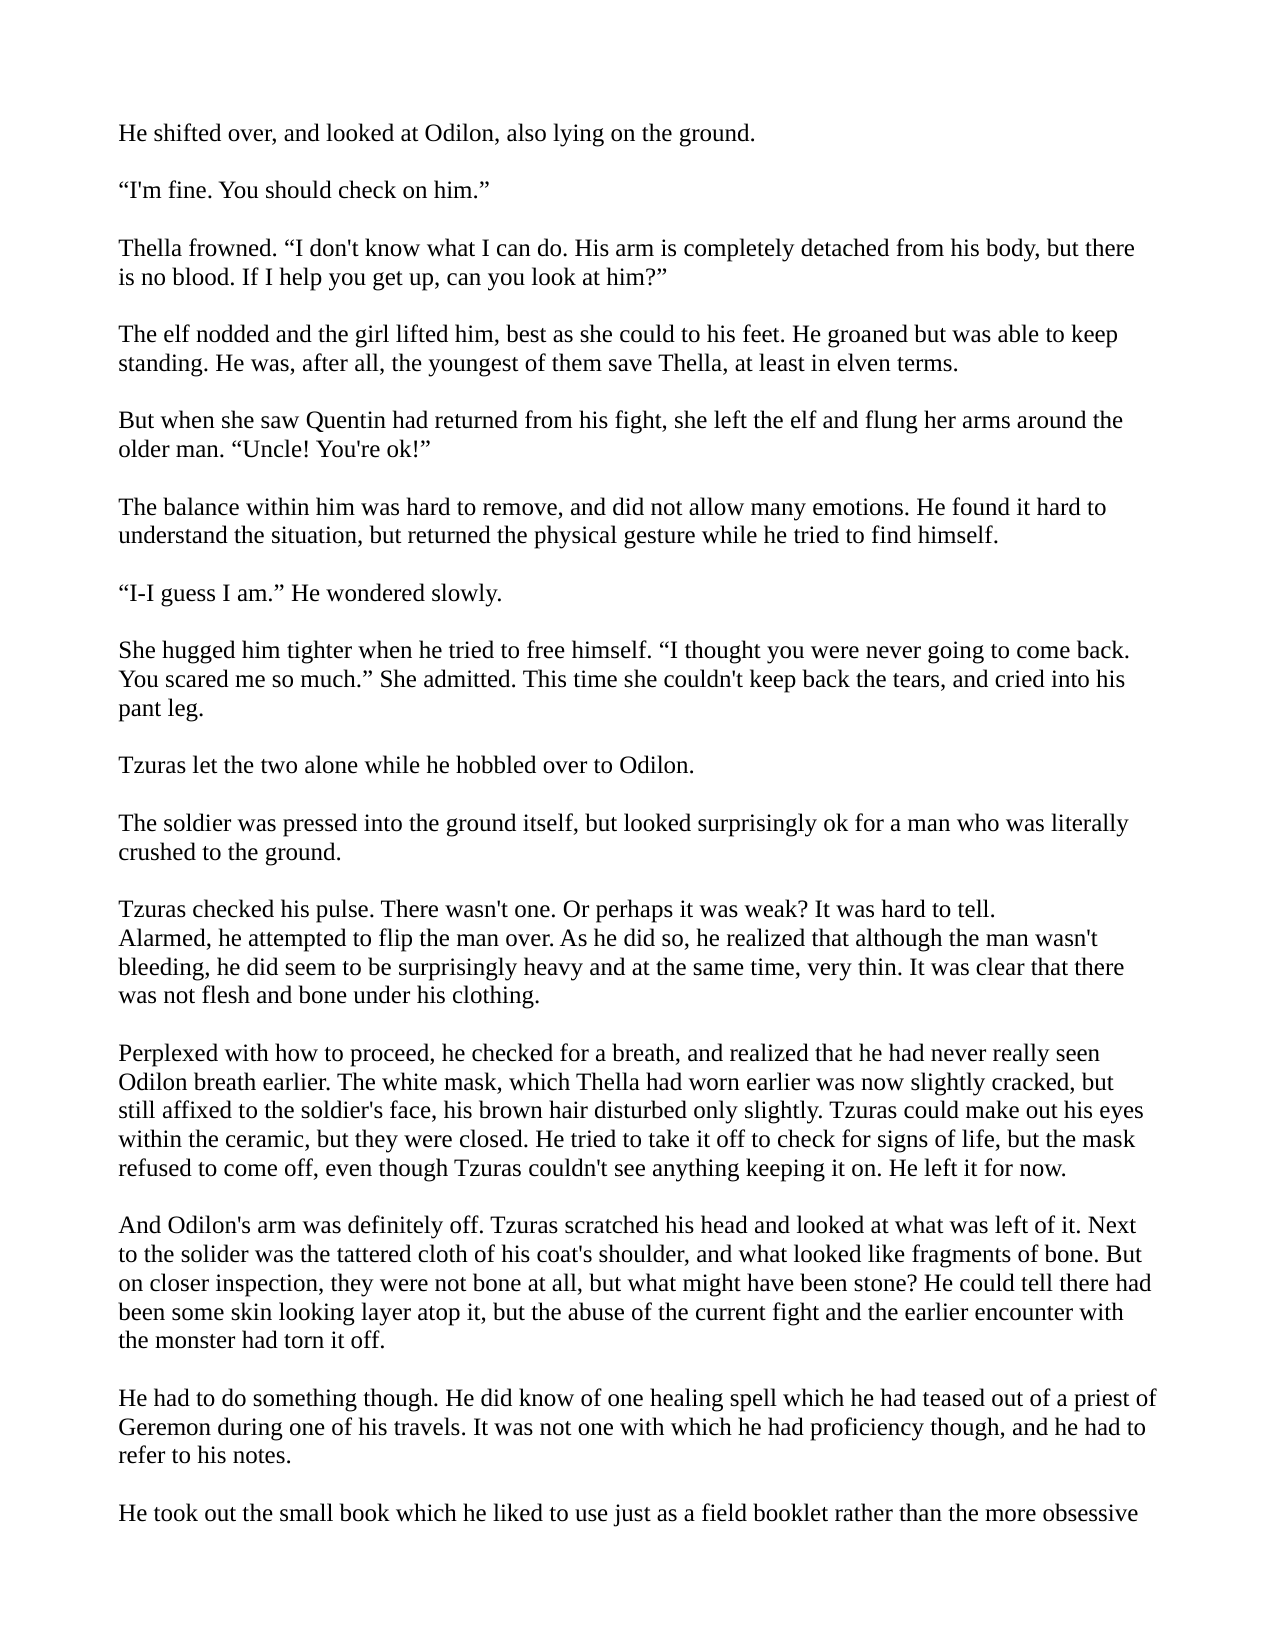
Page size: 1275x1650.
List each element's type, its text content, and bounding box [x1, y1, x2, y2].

text He shifted over, and looked at Odilon, also lying on the ground. [118, 118, 1157, 147]
text But when she saw Quentin had returned from his fight, she left the elf and flung her arms around the older man. “Uncle! You're ok!” [118, 406, 1157, 463]
text Perplexed with how to proceed, he checked for a breath, and realized that he had never really seen Odilon breath earlier. The white mask, which Thella had worn earlier was now slightly cracked, but still affixed to the soldier's face, his brown hair disturbed only slightly. Tzuras could make out his eyes within the ceramic, but they were closed. He tried to take it off to check for signs of life, but the mask refused to come off, even though Tzuras couldn't see anything keeping it on. He left it for now. [118, 1038, 1157, 1182]
text “I'm fine. You should check on him.” [118, 176, 1157, 204]
text Thella frowned. “I don't know what I can do. His arm is completely detached from his body, but there is no blood. If I help you get up, can you look at him?” [118, 233, 1157, 291]
text The elf nodded and the girl lifted him, best as she could to his feet. He groaned but was able to keep standing. He was, after all, the youngest of them save Thella, at least in elven terms. [118, 319, 1157, 377]
text Tzuras checked his pulse. There wasn't one. Or perhaps it was weak? It was hard to tell. [118, 894, 1157, 923]
text The balance within him was hard to remove, and did not allow many emotions. He found it hard to understand the situation, but returned the physical gesture while he tried to find himself. [118, 492, 1157, 549]
text He had to do something though. He did know of one healing spell which he had teased out of a priest of Geremon during one of his travels. It was not one with which he had proficiency though, and he had to refer to his notes. [118, 1383, 1157, 1469]
text “I-I guess I am.” He wondered slowly. [118, 578, 1157, 607]
text Alarmed, he attempted to flip the man over. As he did so, he realized that although the man wasn't bleeding, he did seem to be surprisingly heavy and at the same time, very thin. It was clear that there was not flesh and bone under his clothing. [118, 923, 1157, 1009]
text And Odilon's arm was definitely off. Tzuras scratched his head and looked at what was left of it. Next to the solider was the tattered cloth of his coat's shoulder, and what looked like fragments of bone. But on closer inspection, they were not bone at all, but what might have been stone? He could tell there had been some skin looking layer atop it, but the abuse of the current fight and the earlier encounter with the monster had torn it off. [118, 1211, 1157, 1354]
text She hugged him tighter when he tried to free himself. “I thought you were never going to come back. You scared me so much.” She admitted. This time she couldn't keep back the tears, and cried into his pant leg. [118, 636, 1157, 722]
text The soldier was pressed into the ground itself, but looked surprisingly ok for a man who was literally crushed to the ground. [118, 808, 1157, 866]
text Tzuras let the two alone while he hobbled over to Odilon. [118, 751, 1157, 779]
text He took out the small book which he liked to use just as a field booklet rather than the more obsessive [118, 1498, 1157, 1527]
